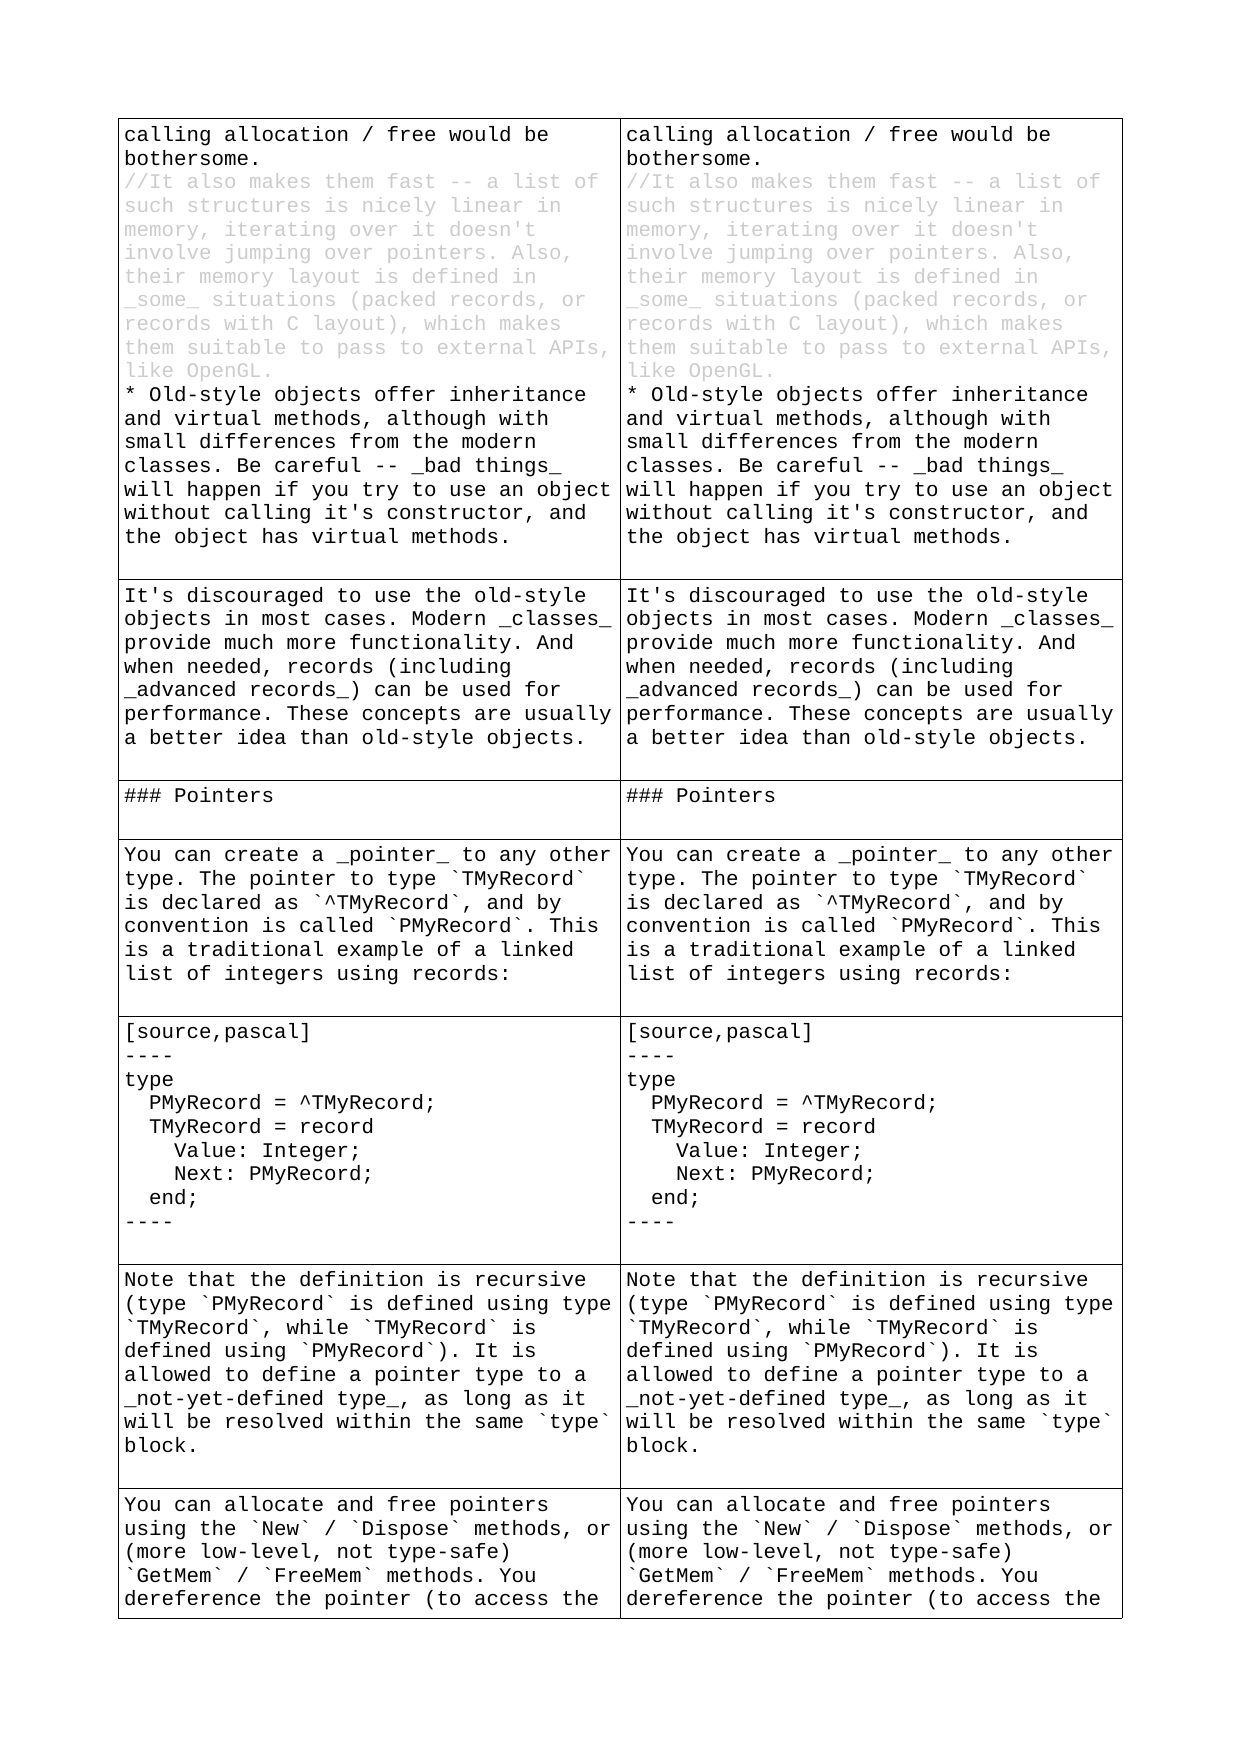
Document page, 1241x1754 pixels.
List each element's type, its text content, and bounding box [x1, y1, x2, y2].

table_cell ### Pointers [119, 781, 620, 838]
table_cell Note that the definition is recursive (type `PMyRecord` is defined using type `TMyRecord`, while `TMyRecord` is defined using `PMyRecord`). It is allowed to define a pointer type to a _not-yet-defined type_, as long as it will be resolved within the same `type` block. [621, 1265, 1122, 1488]
table_cell You can allocate and free pointers using the `New` / `Dispose` methods, or (more low-level, not type-safe) `GetMem` / `FreeMem` methods. You dereference the pointer (to access the [621, 1489, 1122, 1618]
table_cell calling allocation / free would be bothersome. //It also makes them fast -- a list of such structures is nicely linear in memory, iterating over it doesn't involve jumping over pointers. Also, their memory layout is defined in _some_ situations (packed records, or records with C layout), which makes them suitable to pass to external APIs, like OpenGL. * Old-style objects offer inheritance and virtual methods, although with small differences from the modern classes. Be careful -- _bad things_ will happen if you try to use an object without calling it's constructor, and the object has virtual methods. [621, 119, 1122, 579]
table_cell Note that the definition is recursive (type `PMyRecord` is defined using type `TMyRecord`, while `TMyRecord` is defined using `PMyRecord`). It is allowed to define a pointer type to a _not-yet-defined type_, as long as it will be resolved within the same `type` block. [119, 1265, 620, 1488]
table_cell [source,pascal] ---- type PMyRecord = ^TMyRecord; TMyRecord = record Value: Integer; Next: PMyRecord; end; ---- [621, 1017, 1122, 1264]
table_cell You can create a _pointer_ to any other type. The pointer to type `TMyRecord` is declared as `^TMyRecord`, and by convention is called `PMyRecord`. This is a traditional example of a linked list of integers using records: [621, 840, 1122, 1016]
table_cell [source,pascal] ---- type PMyRecord = ^TMyRecord; TMyRecord = record Value: Integer; Next: PMyRecord; end; ---- [119, 1017, 620, 1264]
table_cell You can allocate and free pointers using the `New` / `Dispose` methods, or (more low-level, not type-safe) `GetMem` / `FreeMem` methods. You dereference the pointer (to access the [119, 1489, 620, 1618]
table_cell calling allocation / free would be bothersome. //It also makes them fast -- a list of such structures is nicely linear in memory, iterating over it doesn't involve jumping over pointers. Also, their memory layout is defined in _some_ situations (packed records, or records with C layout), which makes them suitable to pass to external APIs, like OpenGL. * Old-style objects offer inheritance and virtual methods, although with small differences from the modern classes. Be careful -- _bad things_ will happen if you try to use an object without calling it's constructor, and the object has virtual methods. [119, 119, 620, 579]
table_cell ### Pointers [621, 781, 1122, 838]
table_cell It's discouraged to use the old-style objects in most cases. Modern _classes_ provide much more functionality. And when needed, records (including _advanced records_) can be used for performance. These concepts are usually a better idea than old-style objects. [621, 580, 1122, 780]
table_cell It's discouraged to use the old-style objects in most cases. Modern _classes_ provide much more functionality. And when needed, records (including _advanced records_) can be used for performance. These concepts are usually a better idea than old-style objects. [119, 580, 620, 780]
table_cell You can create a _pointer_ to any other type. The pointer to type `TMyRecord` is declared as `^TMyRecord`, and by convention is called `PMyRecord`. This is a traditional example of a linked list of integers using records: [119, 840, 620, 1016]
